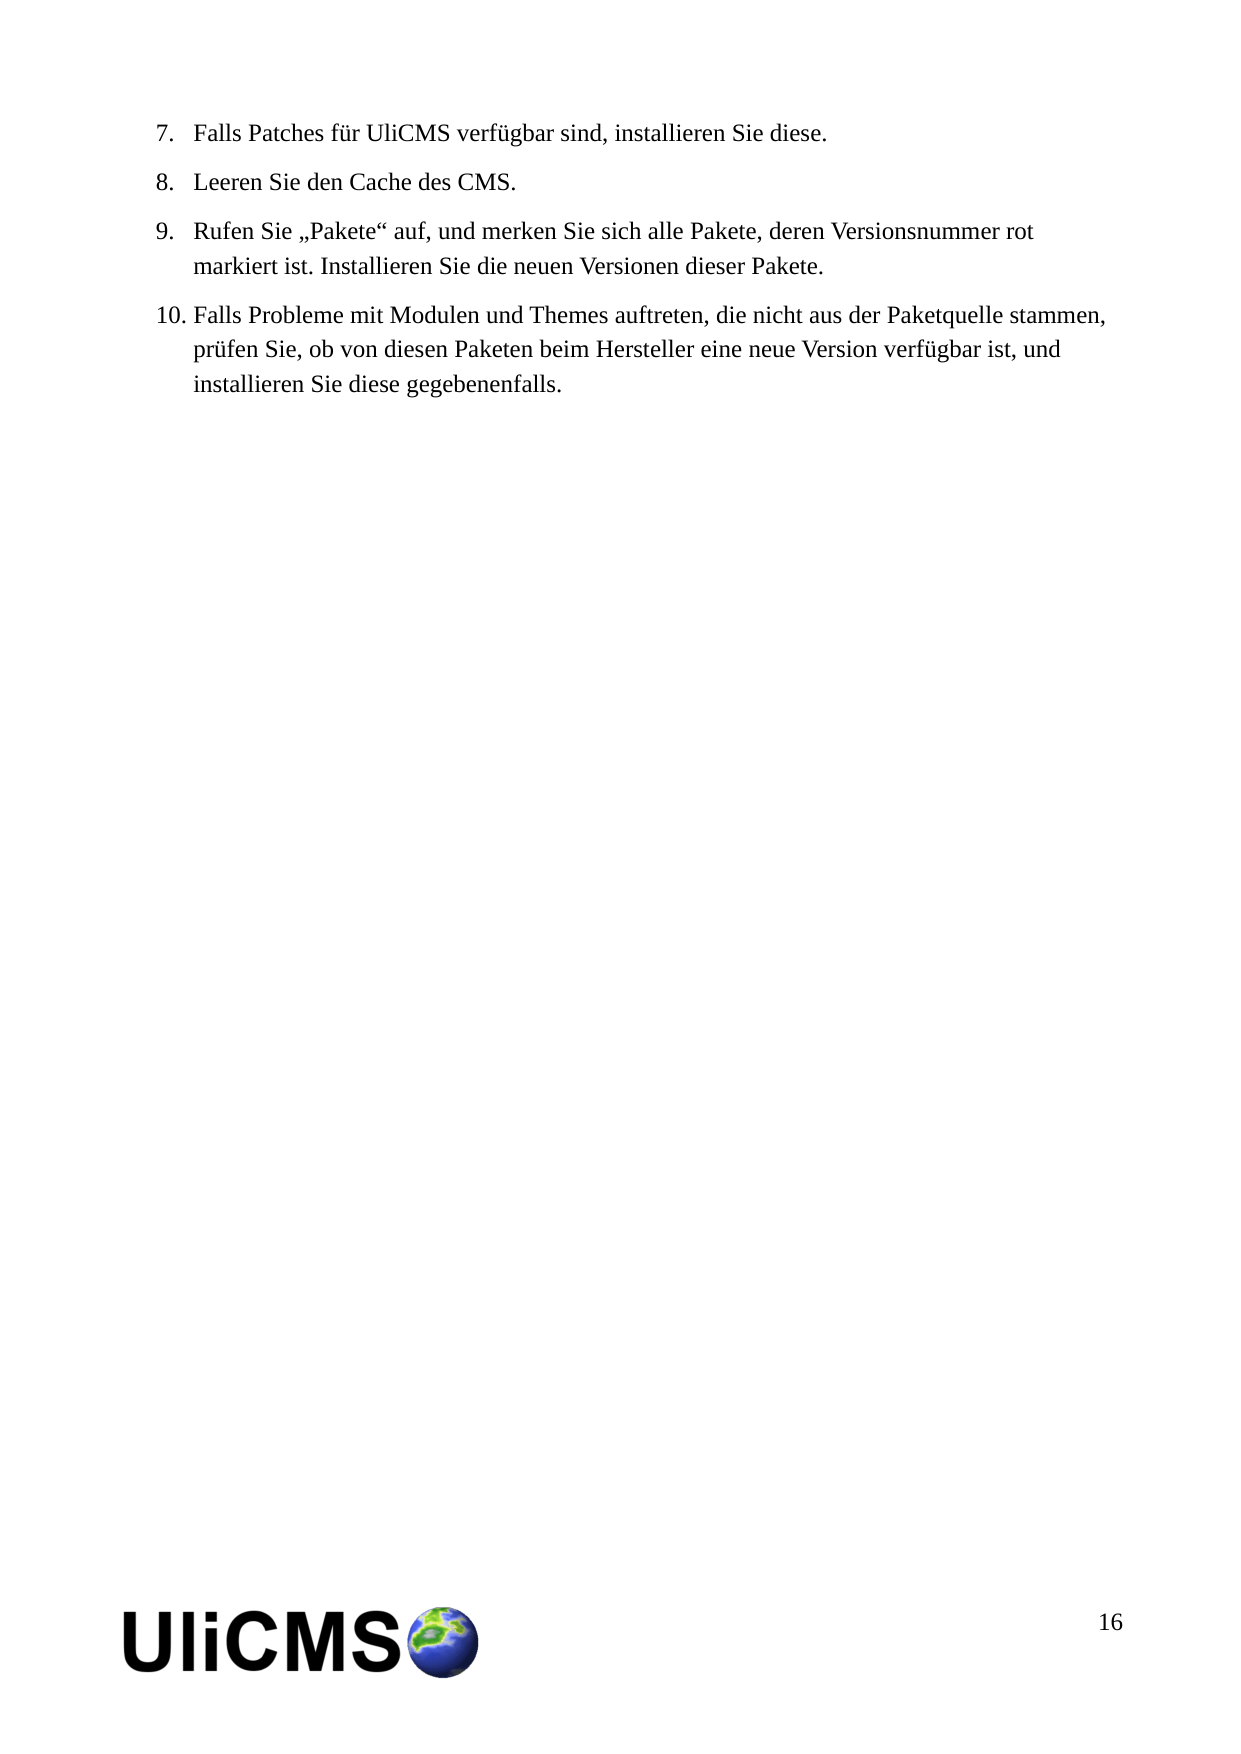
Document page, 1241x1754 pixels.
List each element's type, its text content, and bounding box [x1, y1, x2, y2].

list Falls Probleme mit Modulen und Themes auftreten, die nicht aus der Paketquelle stammen, prüfen Sie, ob von diesen Paketen beim Hersteller eine neue Version verfügbar ist, und installieren Sie diese gegebenenfalls. [156, 300, 1123, 397]
list Leeren Sie den Cache des CMS. [156, 167, 1123, 196]
picture [118, 1607, 479, 1681]
list Rufen Sie „Pakete“ auf, und merken Sie sich alle Pakete, deren Versionsnummer rot markiert ist. Installieren Sie die neuen Versionen dieser Pakete. [156, 216, 1123, 279]
list Falls Patches für UliCMS verfügbar sind, installieren Sie diese. [156, 118, 1123, 147]
